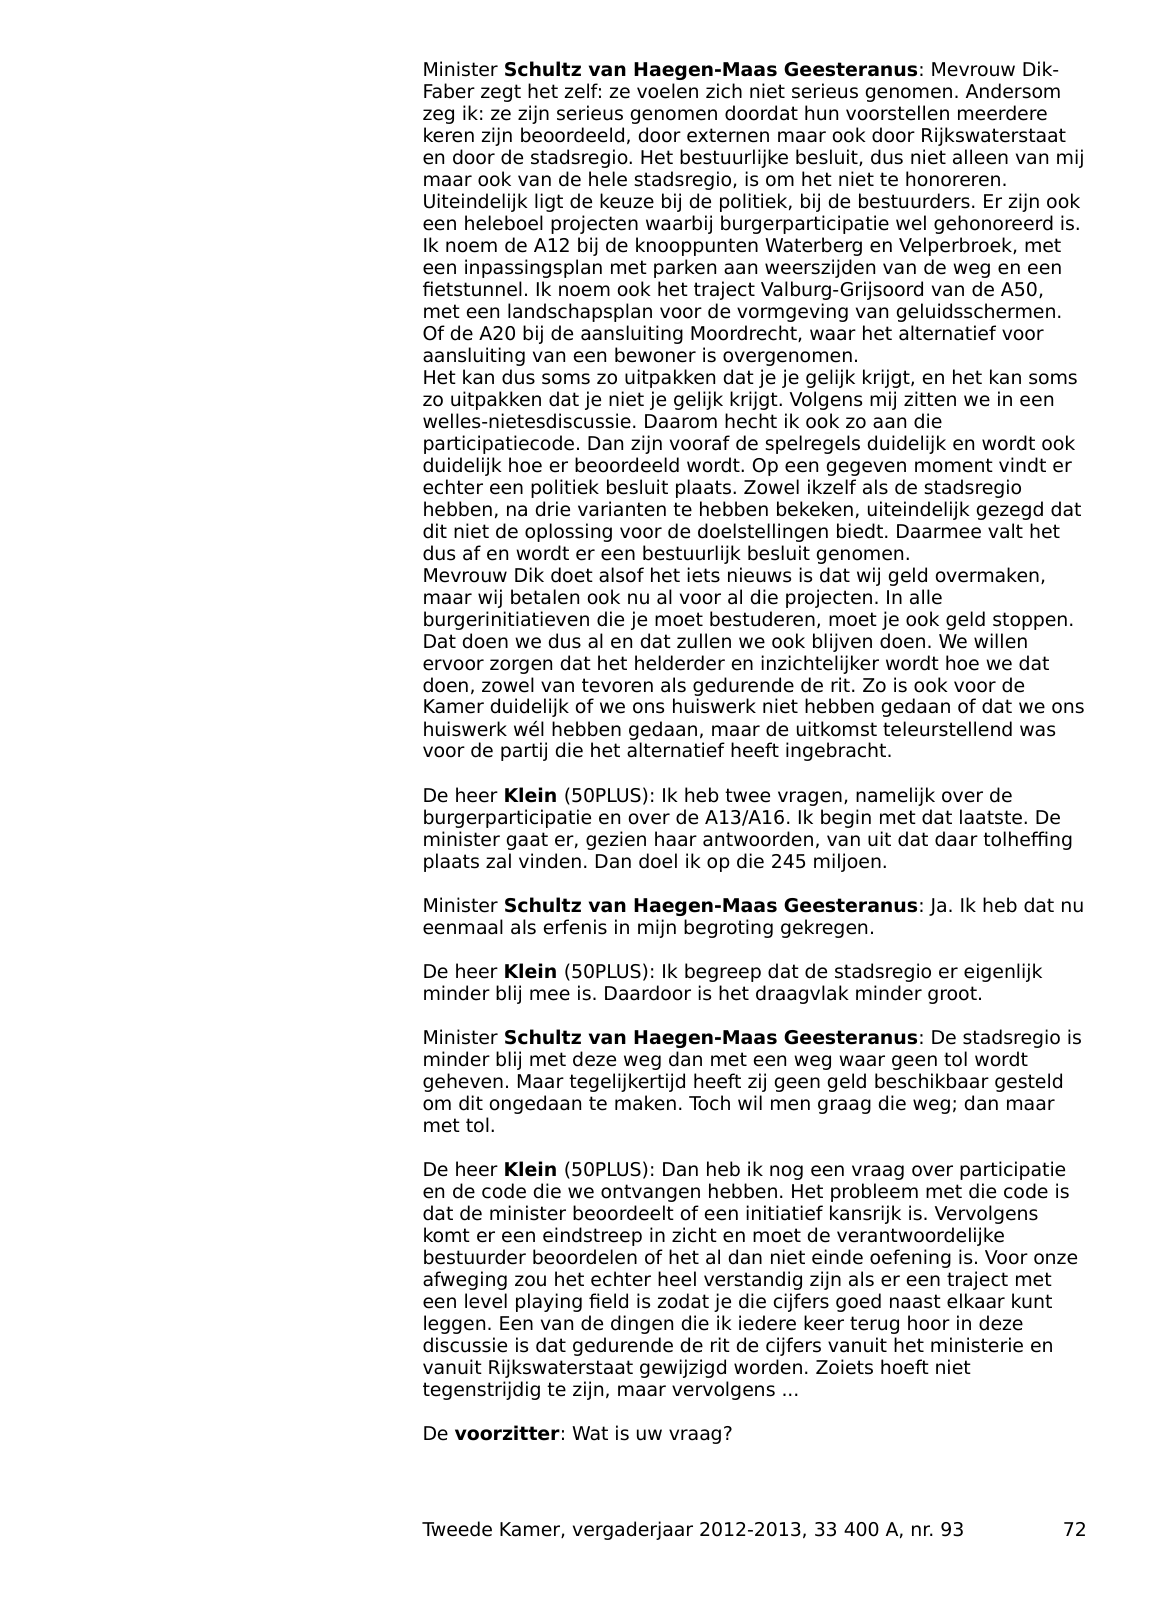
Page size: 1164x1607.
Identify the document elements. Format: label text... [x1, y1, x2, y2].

text De voorzitter: Wat is uw vraag? [422, 1423, 1087, 1445]
text De heer Klein (50PLUS): Ik begreep dat de stadsregio er eigenlijk minder blij mee is. Daardoor is het draagvlak minder groot. [422, 961, 1087, 1005]
text Mevrouw Dik doet alsof het iets nieuws is dat wij geld overmaken, maar wij betalen ook nu al voor al die projecten. In alle burgerinitiatieven die je moet bestuderen, moet je ook geld stoppen. Dat doen we dus al en dat zullen we ook blijven doen. We willen ervoor zorgen dat het helderder en inzichtelijker wordt hoe we dat doen, zowel van tevoren als gedurende de rit. Zo is ook voor de Kamer duidelijk of we ons huiswerk niet hebben gedaan of dat we ons huiswerk wél hebben gedaan, maar de uitkomst teleurstellend was voor de partij die het alternatief heeft ingebracht. [422, 564, 1087, 762]
text Minister Schultz van Haegen-Maas Geesteranus: Ja. Ik heb dat nu eenmaal als erfenis in mijn begroting gekregen. [422, 895, 1087, 939]
text Minister Schultz van Haegen-Maas Geesteranus: Mevrouw Dik-Faber zegt het zelf: ze voelen zich niet serieus genomen. Andersom zeg ik: ze zijn serieus genomen doordat hun voorstellen meerdere keren zijn beoordeeld, door externen maar ook door Rijkswaterstaat en door de stadsregio. Het bestuurlijke besluit, dus niet alleen van mij maar ook van de hele stadsregio, is om het niet te honoreren. Uiteindelijk ligt de keuze bij de politiek, bij de bestuurders. Er zijn ook een heleboel projecten waarbij burgerparticipatie wel gehonoreerd is. Ik noem de A12 bij de knooppunten Waterberg en Velperbroek, met een inpassingsplan met parken aan weerszijden van de weg en een fietstunnel. Ik noem ook het traject Valburg-Grijsoord van de A50, met een landschapsplan voor de vormgeving van geluidsschermen. Of de A20 bij de aansluiting Moordrecht, waar het alternatief voor aansluiting van een bewoner is overgenomen. [422, 59, 1087, 367]
text De heer Klein (50PLUS): Ik heb twee vragen, namelijk over de burgerparticipatie en over de A13/A16. Ik begin met dat laatste. De minister gaat er, gezien haar antwoorden, van uit dat daar tolheffing plaats zal vinden. Dan doel ik op die 245 miljoen. [422, 784, 1087, 872]
text Het kan dus soms zo uitpakken dat je je gelijk krijgt, en het kan soms zo uitpakken dat je niet je gelijk krijgt. Volgens mij zitten we in een welles-nietesdiscussie. Daarom hecht ik ook zo aan die participatiecode. Dan zijn vooraf de spelregels duidelijk en wordt ook duidelijk hoe er beoordeeld wordt. Op een gegeven moment vindt er echter een politiek besluit plaats. Zowel ikzelf als de stadsregio hebben, na drie varianten te hebben bekeken, uiteindelijk gezegd dat dit niet de oplossing voor de doelstellingen biedt. Daarmee valt het dus af en wordt er een bestuurlijk besluit genomen. [422, 367, 1087, 564]
text De heer Klein (50PLUS): Dan heb ik nog een vraag over participatie en de code die we ontvangen hebben. Het probleem met die code is dat de minister beoordeelt of een initiatief kansrijk is. Vervolgens komt er een eindstreep in zicht en moet de verantwoordelijke bestuurder beoordelen of het al dan niet einde oefening is. Voor onze afweging zou het echter heel verstandig zijn als er een traject met een level playing field is zodat je die cijfers goed naast elkaar kunt leggen. Een van de dingen die ik iedere keer terug hoor in deze discussie is dat gedurende de rit de cijfers vanuit het ministerie en vanuit Rijkswaterstaat gewijzigd worden. Zoiets hoeft niet tegenstrijdig te zijn, maar vervolgens ... [422, 1159, 1087, 1401]
text Minister Schultz van Haegen-Maas Geesteranus: De stadsregio is minder blij met deze weg dan met een weg waar geen tol wordt geheven. Maar tegelijkertijd heeft zij geen geld beschikbaar gesteld om dit ongedaan te maken. Toch wil men graag die weg; dan maar met tol. [422, 1027, 1087, 1137]
